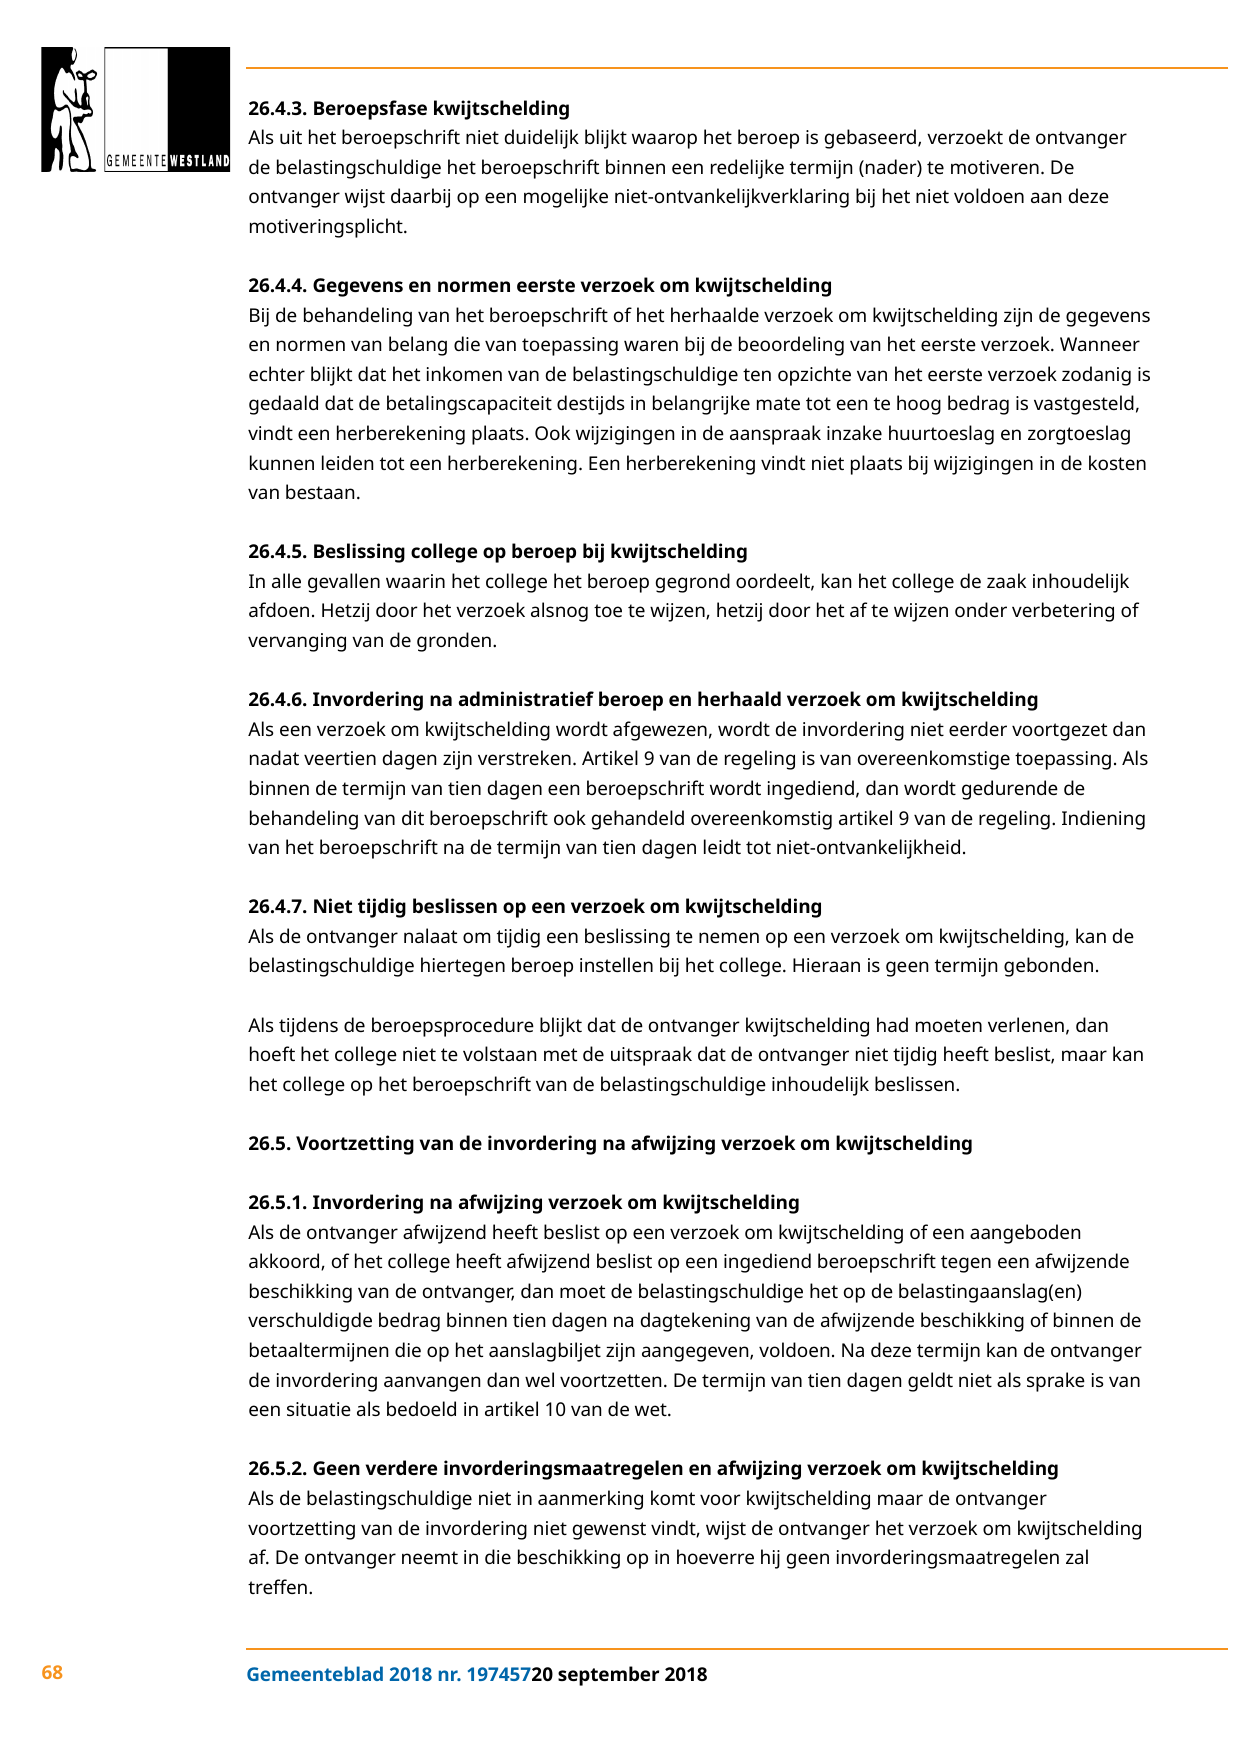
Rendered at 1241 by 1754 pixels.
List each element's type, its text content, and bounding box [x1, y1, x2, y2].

text Als een verzoek om kwijtschelding wordt afgewezen, wordt de invordering niet eerder voortgezet dan nadat veertien dagen zijn verstreken. Artikel 9 van de regeling is van overeenkomstige toepassing. Als binnen de termijn van tien dagen een beroepschrift wordt ingediend, dan wordt gedurende de behandeling van dit beroepschrift ook gehandeld overeenkomstig artikel 9 van de regeling. Indiening van het beroepschrift na de termijn van tien dagen leidt tot niet-ontvankelijkheid. [248, 716, 1152, 860]
text Als de belastingschuldige niet in aanmerking komt voor kwijtschelding maar de ontvanger voortzetting van de invordering niet gewenst vindt, wijst de ontvanger het verzoek om kwijtschelding af. De ontvanger neemt in die beschikking op in hoeverre hij geen invorderingsmaatregelen zal treffen. [248, 1485, 1152, 1600]
text 26.4.5. Beslissing college op beroep bij kwijtschelding [248, 538, 1152, 564]
text Als de ontvanger nalaat om tijdig een beslissing te nemen op een verzoek om kwijtschelding, kan de belastingschuldige hiertegen beroep instellen bij het college. Hieraan is geen termijn gebonden. [248, 923, 1152, 978]
text 26.5.2. Geen verdere invorderingsmaatregelen en afwijzing verzoek om kwijtschelding [248, 1456, 1152, 1481]
text Als de ontvanger afwijzend heeft beslist op een verzoek om kwijtschelding of een aangeboden akkoord, of het college heeft afwijzend beslist op een ingediend beroepschrift tegen een afwijzende beschikking van de ontvanger, dan moet de belastingschuldige het op de belastingaanslag(en) verschuldigde bedrag binnen tien dagen na dagtekening van de afwijzende beschikking of binnen de betaaltermijnen die op het aanslagbiljet zijn aangegeven, voldoen. Na deze termijn kan de ontvanger de invordering aanvangen dan wel voortzetten. De termijn van tien dagen geldt niet als sprake is van een situatie als bedoeld in artikel 10 van de wet. [248, 1219, 1152, 1422]
text Bij de behandeling van het beroepschrift of het herhaalde verzoek om kwijtschelding zijn de gegevens en normen van belang die van toepassing waren bij de beoordeling van het eerste verzoek. Wanneer echter blijkt dat het inkomen van de belastingschuldige ten opzichte van het eerste verzoek zodanig is gedaald dat de betalingscapaciteit destijds in belangrijke mate tot een te hoog bedrag is vastgesteld, vindt een herberekening plaats. Ook wijzigingen in de aanspraak inzake huurtoeslag en zorgtoeslag kunnen leiden tot een herberekening. Een herberekening vindt niet plaats bij wijzigingen in de kosten van bestaan. [248, 302, 1152, 505]
text 26.4.6. Invordering na administratief beroep en herhaald verzoek om kwijtschelding [248, 686, 1152, 712]
text Als tijdens de beroepsprocedure blijkt dat de ontvanger kwijtschelding had moeten verlenen, dan hoeft het college niet te volstaan met de uitspraak dat de ontvanger niet tijdig heeft beslist, maar kan het college op het beroepschrift van de belastingschuldige inhoudelijk beslissen. [248, 1012, 1152, 1097]
text 26.5. Voortzetting van de invordering na afwijzing verzoek om kwijtschelding [248, 1130, 1152, 1156]
text 26.5.1. Invordering na afwijzing verzoek om kwijtschelding [248, 1189, 1152, 1215]
text In alle gevallen waarin het college het beroep gegrond oordeelt, kan het college de zaak inhoudelijk afdoen. Hetzij door het verzoek alsnog toe te wijzen, hetzij door het af te wijzen onder verbetering of vervanging van de gronden. [248, 568, 1152, 653]
picture [41, 47, 231, 172]
text 26.4.3. Beroepsfase kwijtschelding [248, 95, 1152, 121]
text Als uit het beroepschrift niet duidelijk blijkt waarop het beroep is gebaseerd, verzoekt de ontvanger de belastingschuldige het beroepschrift binnen een redelijke termijn (nader) te motiveren. De ontvanger wijst daarbij op een mogelijke niet-ontvankelijkverklaring bij het niet voldoen aan deze motiveringsplicht. [248, 124, 1152, 239]
text 26.4.4. Gegevens en normen eerste verzoek om kwijtschelding [248, 272, 1152, 298]
text 26.4.7. Niet tijdig beslissen op een verzoek om kwijtschelding [248, 893, 1152, 919]
